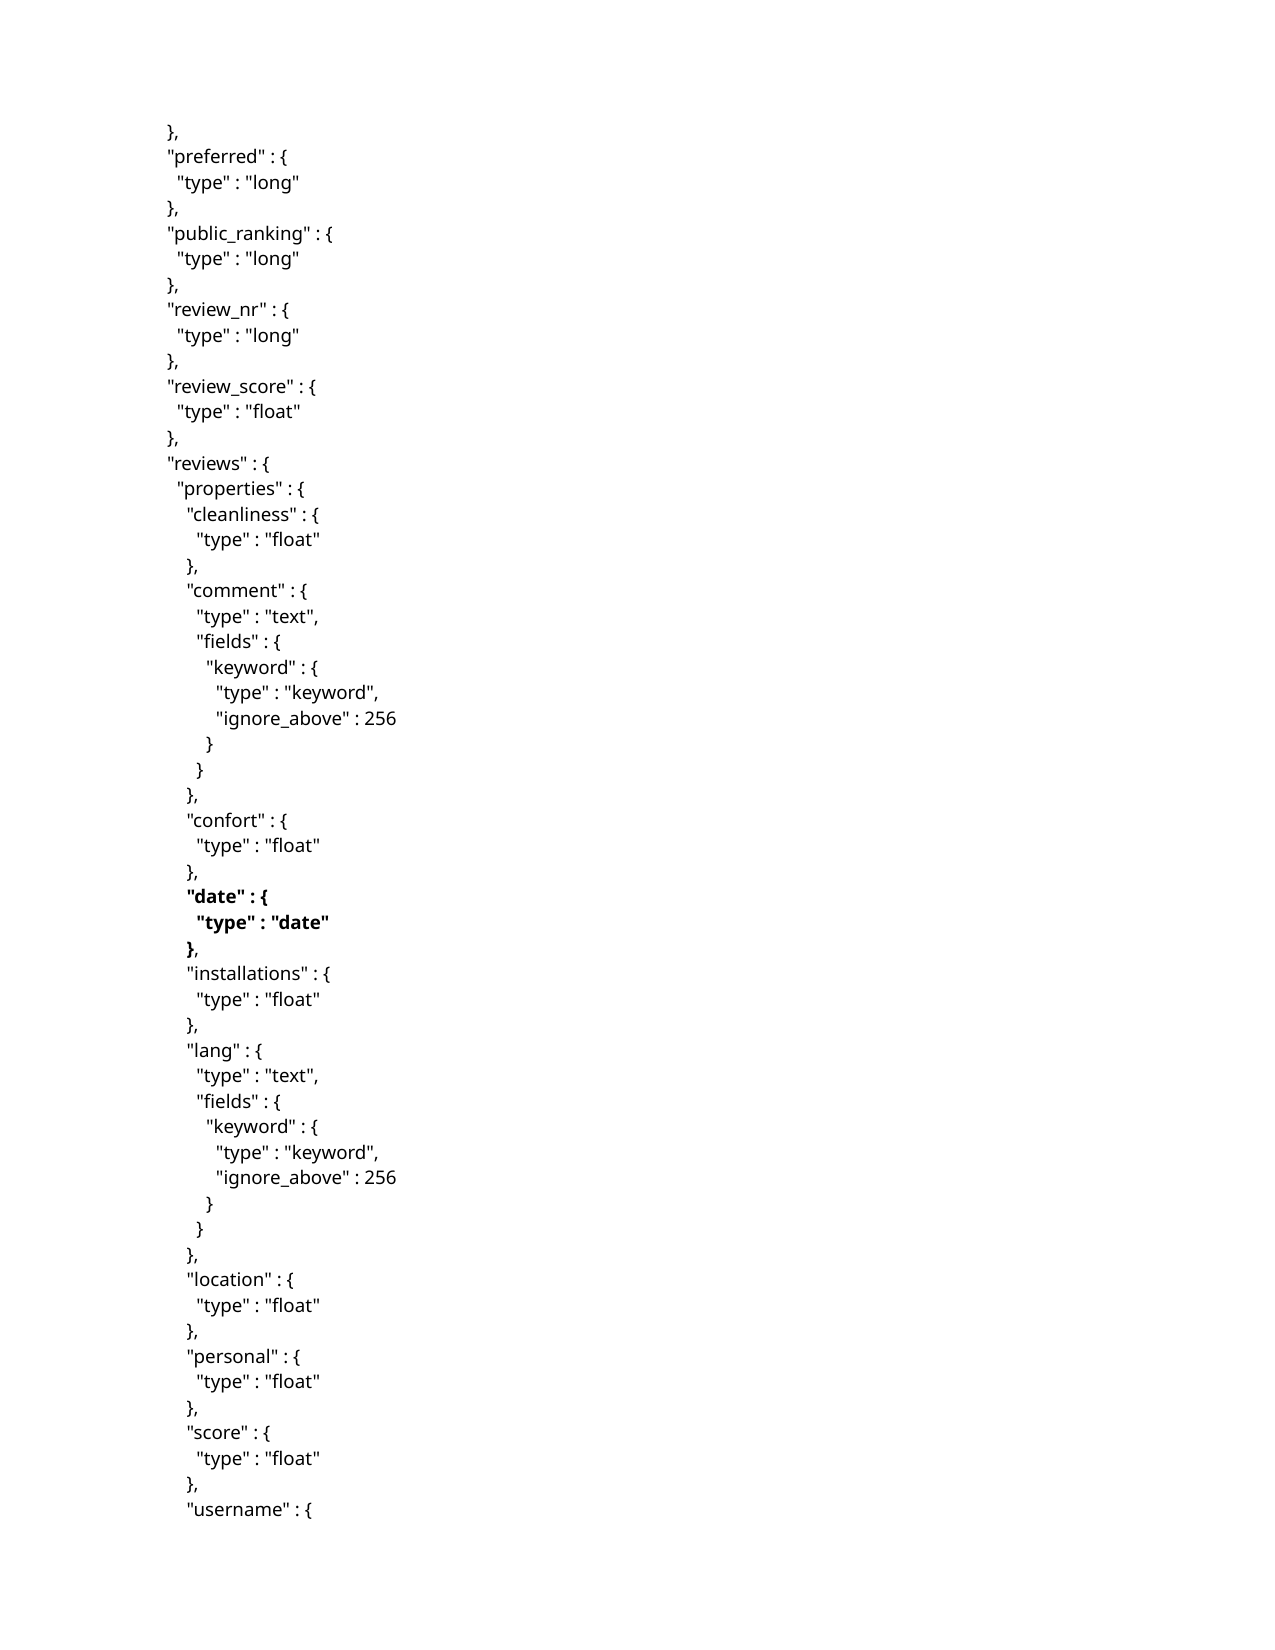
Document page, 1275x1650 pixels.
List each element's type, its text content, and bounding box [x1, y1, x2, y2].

text "preferred" : { [118, 144, 1157, 169]
text "type" : "long" [118, 169, 1157, 195]
text }, [118, 552, 1157, 577]
text "personal" : { [118, 1343, 1157, 1369]
text }, [118, 348, 1157, 373]
text "type" : "keyword", [118, 679, 1157, 705]
text "type" : "float" [118, 1445, 1157, 1471]
text "location" : { [118, 1267, 1157, 1292]
text "type" : "text", [118, 1062, 1157, 1088]
text }, [118, 782, 1157, 807]
text "ignore_above" : 256 [118, 705, 1157, 731]
text "lang" : { [118, 1037, 1157, 1062]
text "type" : "float" [118, 986, 1157, 1011]
text } [118, 1190, 1157, 1216]
text }, [118, 1318, 1157, 1343]
text }, [118, 1011, 1157, 1037]
text "type" : "long" [118, 246, 1157, 271]
text }, [118, 195, 1157, 220]
text "keyword" : { [118, 1113, 1157, 1139]
text }, [118, 935, 1157, 960]
text "score" : { [118, 1420, 1157, 1445]
text }, [118, 1471, 1157, 1496]
text "type" : "float" [118, 399, 1157, 424]
text "installations" : { [118, 960, 1157, 986]
text "review_nr" : { [118, 297, 1157, 322]
text "fields" : { [118, 628, 1157, 654]
text "type" : "float" [118, 1292, 1157, 1318]
text "public_ranking" : { [118, 220, 1157, 246]
text "properties" : { [118, 475, 1157, 501]
text "type" : "text", [118, 603, 1157, 628]
text "username" : { [118, 1496, 1157, 1522]
text "keyword" : { [118, 654, 1157, 679]
text "cleanliness" : { [118, 501, 1157, 526]
text "ignore_above" : 256 [118, 1164, 1157, 1190]
text }, [118, 1394, 1157, 1420]
text } [118, 731, 1157, 756]
text } [118, 756, 1157, 782]
text }, [118, 271, 1157, 297]
text }, [118, 858, 1157, 884]
text "comment" : { [118, 577, 1157, 603]
text "type" : "long" [118, 322, 1157, 348]
text "type" : "date" [118, 909, 1157, 935]
text }, [118, 1241, 1157, 1267]
text "type" : "float" [118, 526, 1157, 552]
text "confort" : { [118, 807, 1157, 833]
text "type" : "keyword", [118, 1139, 1157, 1164]
text "type" : "float" [118, 833, 1157, 858]
text }, [118, 424, 1157, 450]
text "type" : "float" [118, 1369, 1157, 1394]
text "reviews" : { [118, 450, 1157, 475]
text }, [118, 118, 1157, 144]
text "review_score" : { [118, 373, 1157, 399]
text "fields" : { [118, 1088, 1157, 1113]
text "date" : { [118, 884, 1157, 909]
text } [118, 1216, 1157, 1241]
